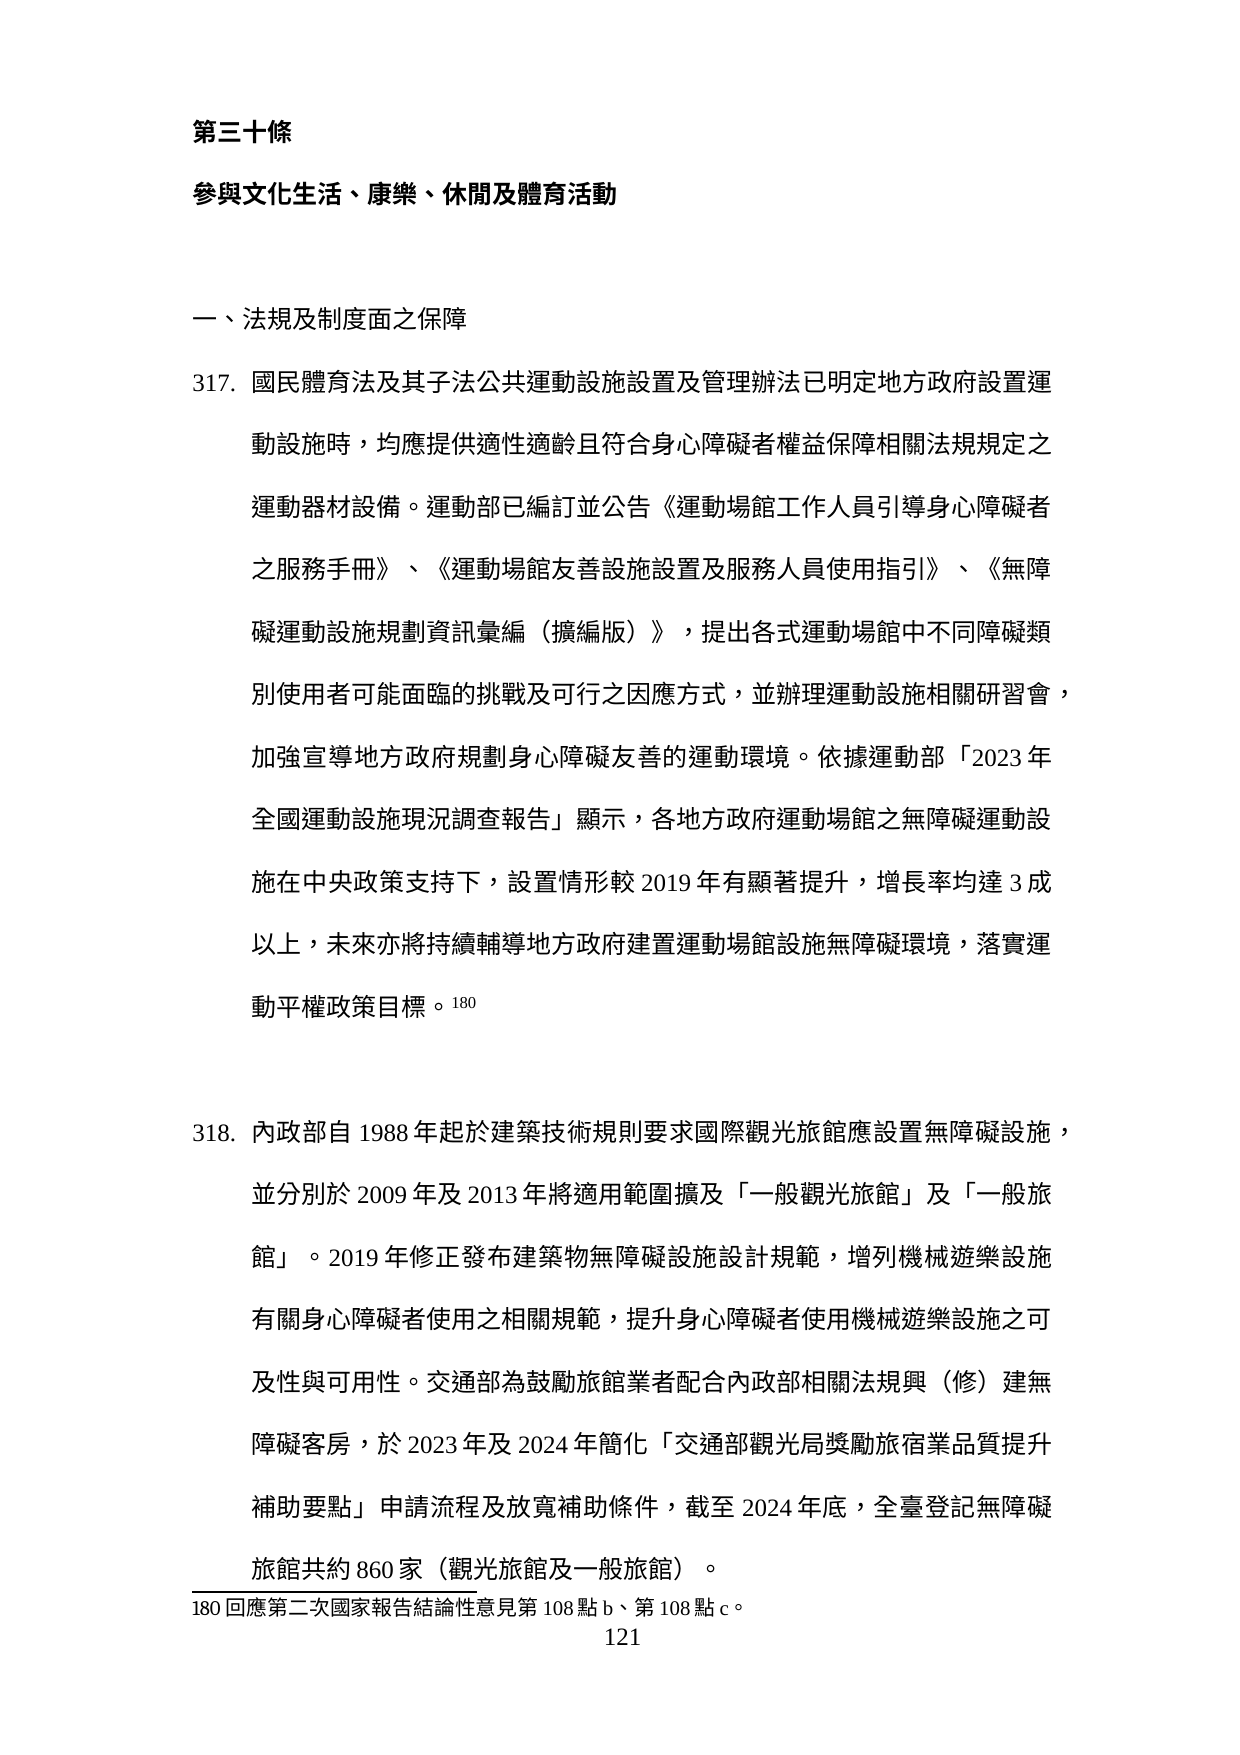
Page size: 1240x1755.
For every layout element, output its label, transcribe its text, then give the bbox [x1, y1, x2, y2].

list 回應第二次國家報告結論性意見第108點b、第108點c。 [192, 1592, 1052, 1622]
list 國民體育法及其子法公共運動設施設置及管理辦法已明定地方政府設置運動設施時，均應提供適性適齡且符合身心障礙者權益保障相關法規規定之運動器材設備。運動部已編訂並公告《運動場館工作人員引導身心障礙者之服務手冊》、《運動場館友善設施設置及服務人員使用指引》、《無障礙運動設施規劃資訊彙編（擴編版）》，提出各式運動場館中不同障礙類別使用者可能面臨的挑戰及可行之因應方式，並辦理運動設施相關研習會，加強宣導地方政府規劃身心障礙友善的運動環境。依據運動部「2023年全國運動設施現況調查報告」顯示，各地方政府運動場館之無障礙運動設施在中央政策支持下，設置情形較2019年有顯著提升，增長率均達3成以上，未來亦將持續輔導地方政府建置運動場館設施無障礙環境，落實運動平權政策目標。 [192, 339, 1052, 1026]
subtitle 參與文化生活、康樂、休閒及體育活動 [192, 151, 1052, 214]
subtitle 第三十條 [192, 89, 1052, 151]
text 一、法規及制度面之保障 [192, 276, 1052, 339]
list 內政部自1988年起於建築技術規則要求國際觀光旅館應設置無障礙設施，並分別於2009年及2013年將適用範圍擴及「一般觀光旅館」及「一般旅館」。2019年修正發布建築物無障礙設施設計規範，增列機械遊樂設施有關身心障礙者使用之相關規範，提升身心障礙者使用機械遊樂設施之可及性與可用性。交通部為鼓勵旅館業者配合內政部相關法規興（修）建無障礙客房，於2023年及2024年簡化「交通部觀光局獎勵旅宿業品質提升補助要點」申請流程及放寬補助條件，截至2024年底，全臺登記無障礙旅館共約860家（觀光旅館及一般旅館）。 [192, 1089, 1052, 1589]
